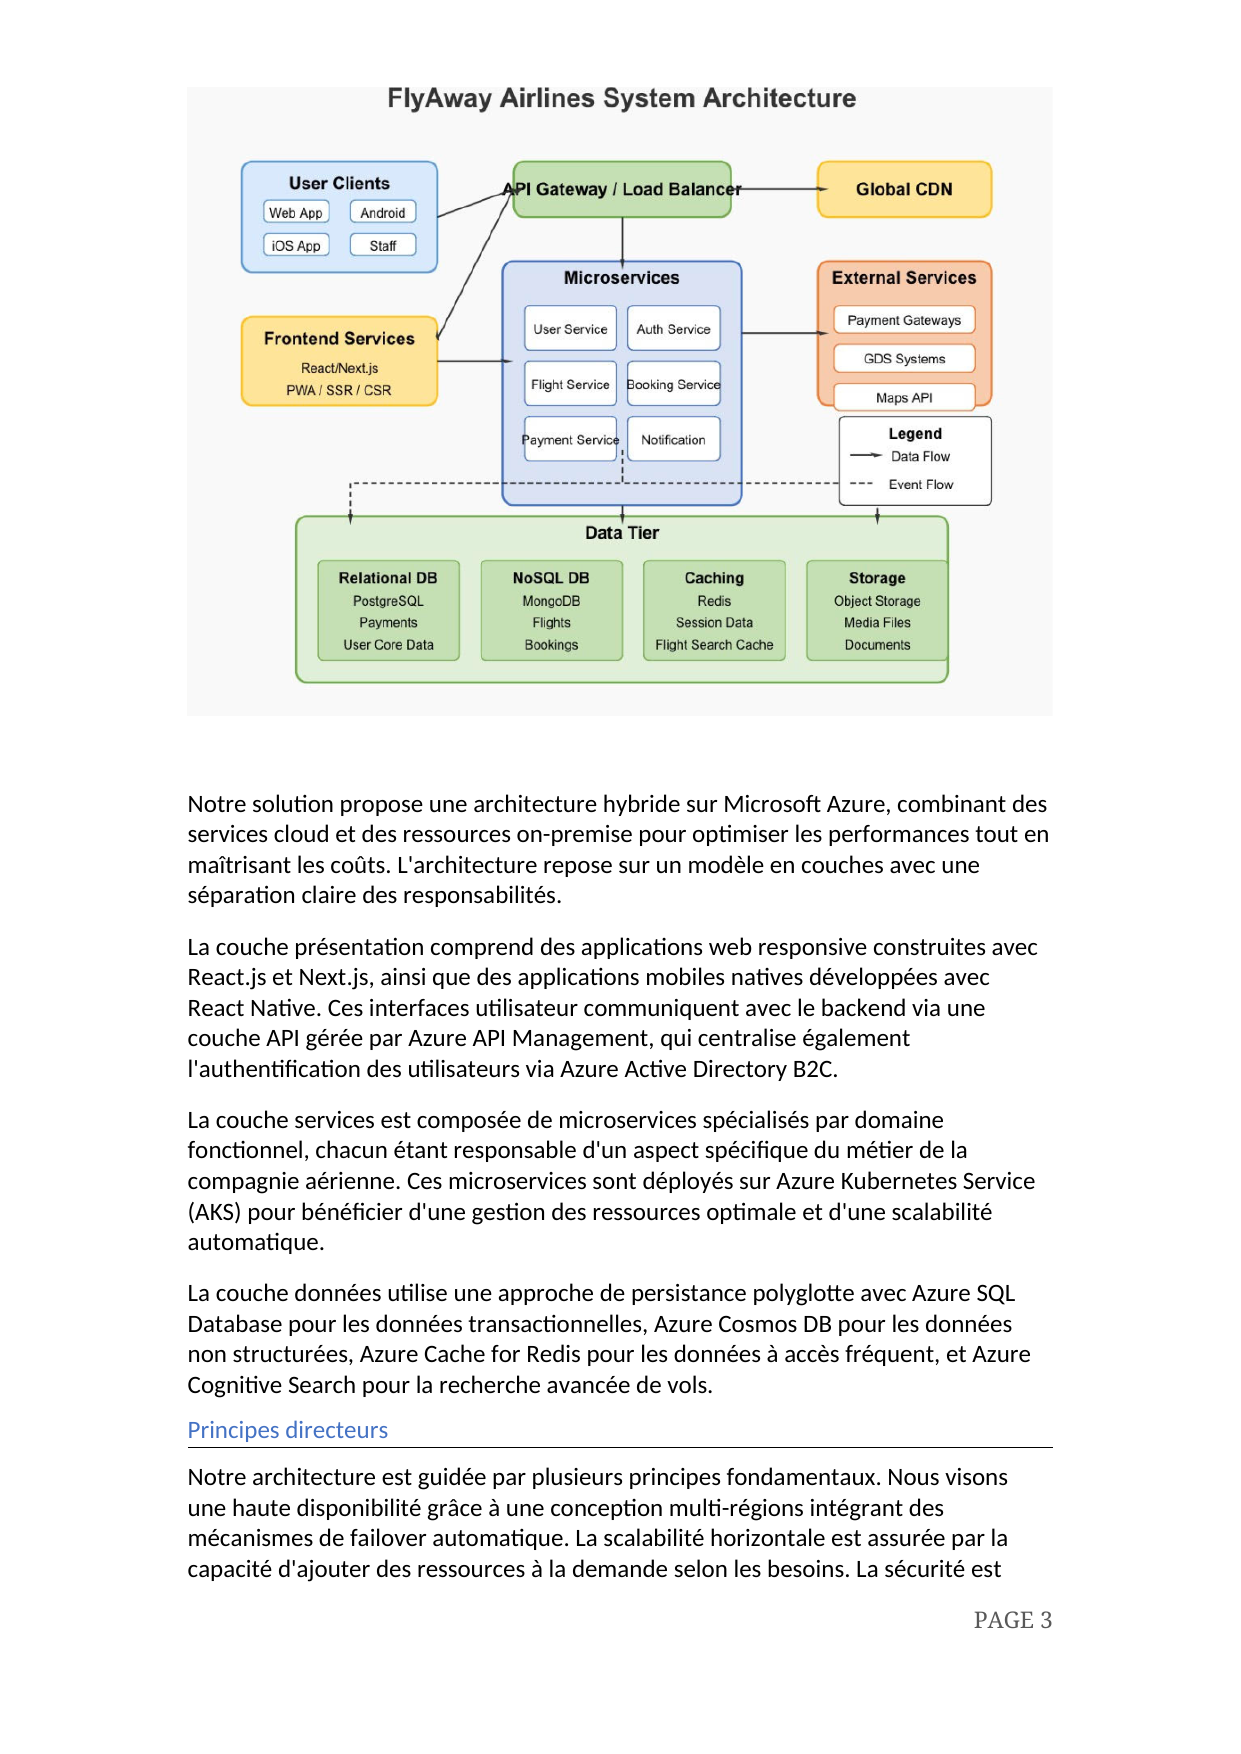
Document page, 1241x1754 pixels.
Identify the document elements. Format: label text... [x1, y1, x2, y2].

text Notre architecture est guidée par plusieurs principes fondamentaux. Nous visons une haute disponibilité grâce à une conception multi-régions intégrant des mécanismes de failover automatique. La scalabilité horizontale est assurée par la capacité d'ajouter des ressources à la demande selon les besoins. La sécurité est [187, 1461, 1053, 1583]
text La couche données utilise une approche de persistance polyglotte avec Azure SQL Database pour les données transactionnelles, Azure Cosmos DB pour les données non structurées, Azure Cache for Redis pour les données à accès fréquent, et Azure Cognitive Search pour la recherche avancée de vols. [187, 1277, 1053, 1399]
text Notre solution propose une architecture hybride sur Microsoft Azure, combinant des services cloud et des ressources on-premise pour optimiser les performances tout en maîtrisant les coûts. L'architecture repose sur un modèle en couches avec une séparation claire des responsabilités. [187, 788, 1053, 910]
subtitle Principes directeurs [187, 1414, 1053, 1448]
text La couche présentation comprend des applications web responsive construites avec React.js et Next.js, ainsi que des applications mobiles natives développées avec React Native. Ces interfaces utilisateur communiquent avec le backend via une couche API gérée par Azure API Management, qui centralise également l'authentification des utilisateurs via Azure Active Directory B2C. [187, 931, 1053, 1083]
text La couche services est composée de microservices spécialisés par domaine fonctionnel, chacun étant responsable d'un aspect spécifique du métier de la compagnie aérienne. Ces microservices sont déployés sur Azure Kubernetes Service (AKS) pour bénéficier d'une gestion des ressources optimale et d'une scalabilité automatique. [187, 1104, 1053, 1257]
